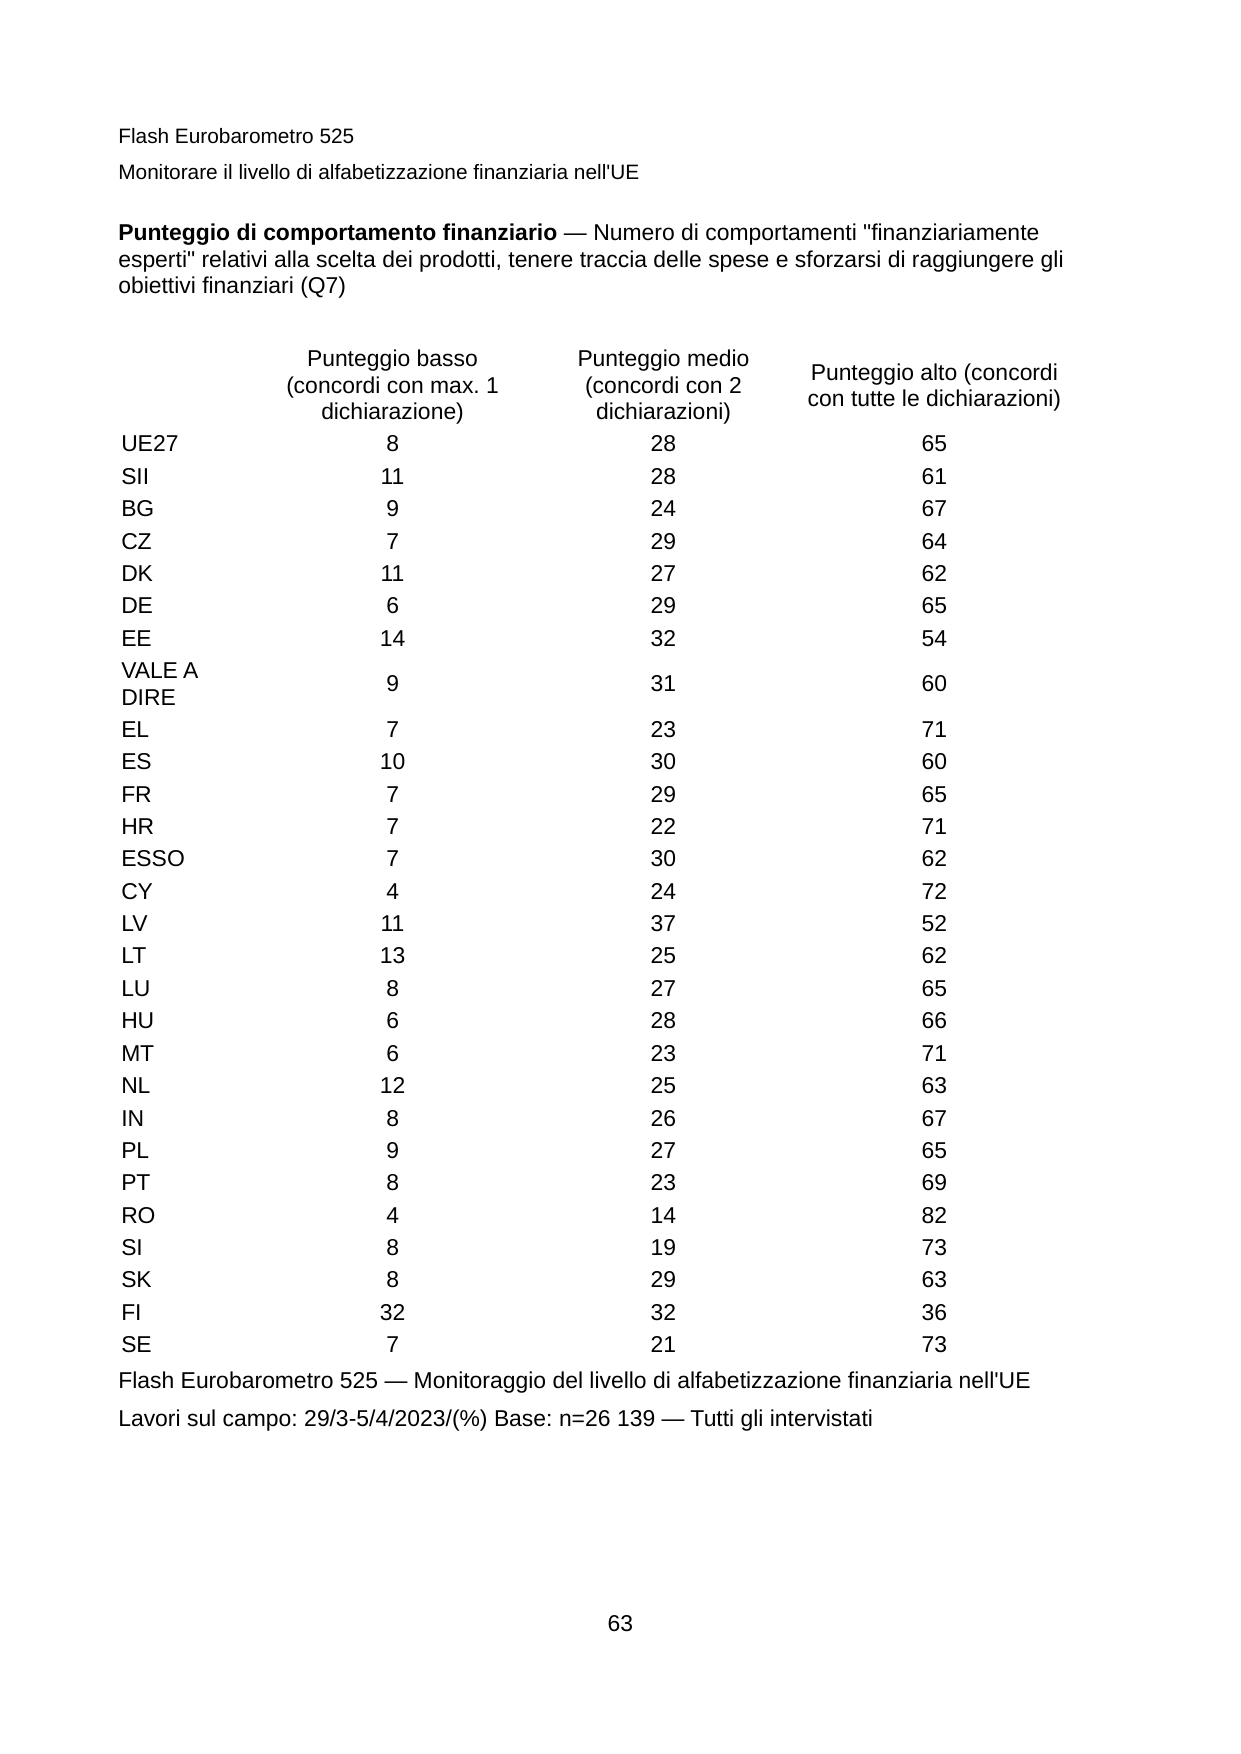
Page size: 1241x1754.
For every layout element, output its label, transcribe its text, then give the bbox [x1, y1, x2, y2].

table_cell 23 [528, 1037, 799, 1069]
table_cell 8 [257, 1264, 528, 1296]
table_cell 32 [257, 1296, 528, 1328]
table_cell 65 [799, 778, 1069, 810]
table_cell 62 [799, 557, 1069, 589]
table_cell 82 [799, 1199, 1069, 1231]
text Lavori sul campo: 29/3-5/4/2023/(%) Base: n=26 139 — Tutti gli intervistati [118, 1405, 1122, 1431]
table_cell 62 [799, 842, 1069, 875]
table_cell 4 [257, 1199, 528, 1231]
table_cell 8 [257, 428, 528, 460]
table_cell FI [118, 1296, 257, 1328]
table_cell HU [118, 1004, 257, 1037]
table_cell 14 [257, 622, 528, 654]
table_cell ESSO [118, 842, 257, 875]
table_cell 11 [257, 557, 528, 589]
table_cell 27 [528, 1134, 799, 1166]
table_cell 21 [528, 1328, 799, 1361]
table_cell 32 [528, 622, 799, 654]
table_cell BG [118, 492, 257, 524]
table_cell 7 [257, 525, 528, 557]
table_cell 7 [257, 1328, 528, 1361]
table_cell 6 [257, 1037, 528, 1069]
table_cell 23 [528, 1166, 799, 1199]
table_cell 63 [799, 1264, 1069, 1296]
table_cell 6 [257, 1004, 528, 1037]
table_cell 65 [799, 1134, 1069, 1166]
table_cell 30 [528, 745, 799, 777]
table_cell 22 [528, 810, 799, 842]
table_cell 10 [257, 745, 528, 777]
table_cell UE27 [118, 428, 257, 460]
table_cell 60 [799, 654, 1069, 713]
table_cell 7 [257, 778, 528, 810]
table_cell 27 [528, 557, 799, 589]
table_cell 62 [799, 940, 1069, 972]
table_cell 65 [799, 428, 1069, 460]
table_cell 69 [799, 1166, 1069, 1199]
table_cell 54 [799, 622, 1069, 654]
table_cell 11 [257, 907, 528, 939]
table_cell 30 [528, 842, 799, 875]
table_cell 8 [257, 1231, 528, 1263]
table_cell 72 [799, 875, 1069, 907]
table_cell DK [118, 557, 257, 589]
table_header Punteggio alto (concordi con tutte le dichiarazioni) [799, 343, 1069, 427]
table_cell PT [118, 1166, 257, 1199]
table_cell 8 [257, 1166, 528, 1199]
table_cell 23 [528, 713, 799, 745]
table_cell 25 [528, 1069, 799, 1101]
table_cell 26 [528, 1101, 799, 1134]
table_cell 9 [257, 1134, 528, 1166]
table_cell 13 [257, 940, 528, 972]
table_cell 29 [528, 1264, 799, 1296]
table_cell LU [118, 972, 257, 1004]
table_cell CZ [118, 525, 257, 557]
table_cell CY [118, 875, 257, 907]
table_cell 61 [799, 460, 1069, 492]
table_cell 37 [528, 907, 799, 939]
table_cell 64 [799, 525, 1069, 557]
table_cell 8 [257, 1101, 528, 1134]
table_cell 7 [257, 810, 528, 842]
table_header Punteggio medio (concordi con 2 dichiarazioni) [528, 343, 799, 427]
table_cell HR [118, 810, 257, 842]
table_cell SI [118, 1231, 257, 1263]
table_cell 32 [528, 1296, 799, 1328]
table_cell ES [118, 745, 257, 777]
table_cell 66 [799, 1004, 1069, 1037]
table_cell 4 [257, 875, 528, 907]
text Punteggio di comportamento finanziario — Numero di comportamenti "finanziariamente esperti" relativi alla scelta dei prodotti, tenere traccia delle spese e sforzarsi di raggiungere gli obiettivi finanziari (Q7) [118, 219, 1122, 298]
table_cell 71 [799, 810, 1069, 842]
table_cell EL [118, 713, 257, 745]
table_cell MT [118, 1037, 257, 1069]
table_cell LT [118, 940, 257, 972]
table_cell 63 [799, 1069, 1069, 1101]
table_cell 9 [257, 492, 528, 524]
table_cell 73 [799, 1231, 1069, 1263]
table_cell 8 [257, 972, 528, 1004]
table_cell LV [118, 907, 257, 939]
table_cell SE [118, 1328, 257, 1361]
table_cell EE [118, 622, 257, 654]
table_cell 11 [257, 460, 528, 492]
table_cell DE [118, 589, 257, 622]
table_cell 60 [799, 745, 1069, 777]
table_cell 28 [528, 1004, 799, 1037]
table_cell 28 [528, 460, 799, 492]
table_cell 12 [257, 1069, 528, 1101]
table_cell RO [118, 1199, 257, 1231]
table_cell 19 [528, 1231, 799, 1263]
table_cell 65 [799, 589, 1069, 622]
table_header Punteggio basso (concordi con max. 1 dichiarazione) [257, 343, 528, 427]
table_cell 71 [799, 713, 1069, 745]
table_cell VALE A DIRE [118, 654, 257, 713]
table_cell 24 [528, 492, 799, 524]
table_cell 36 [799, 1296, 1069, 1328]
table_cell SII [118, 460, 257, 492]
table_cell 6 [257, 589, 528, 622]
table_cell 28 [528, 428, 799, 460]
table_cell 14 [528, 1199, 799, 1231]
table_cell 29 [528, 525, 799, 557]
table_cell 7 [257, 842, 528, 875]
table_cell 65 [799, 972, 1069, 1004]
table_cell 25 [528, 940, 799, 972]
table_cell 27 [528, 972, 799, 1004]
table_cell NL [118, 1069, 257, 1101]
table_cell 73 [799, 1328, 1069, 1361]
table_cell 67 [799, 492, 1069, 524]
table_cell 9 [257, 654, 528, 713]
table_cell PL [118, 1134, 257, 1166]
table_cell 24 [528, 875, 799, 907]
table_cell 71 [799, 1037, 1069, 1069]
table_cell 67 [799, 1101, 1069, 1134]
table_cell FR [118, 778, 257, 810]
table_cell IN [118, 1101, 257, 1134]
table_header [118, 343, 257, 427]
table_cell SK [118, 1264, 257, 1296]
table_cell 31 [528, 654, 799, 713]
table_cell 29 [528, 778, 799, 810]
text Flash Eurobarometro 525 — Monitoraggio del livello di alfabetizzazione finanziaria nell'UE [118, 1367, 1122, 1393]
table_cell 7 [257, 713, 528, 745]
table_cell 52 [799, 907, 1069, 939]
table_cell 29 [528, 589, 799, 622]
